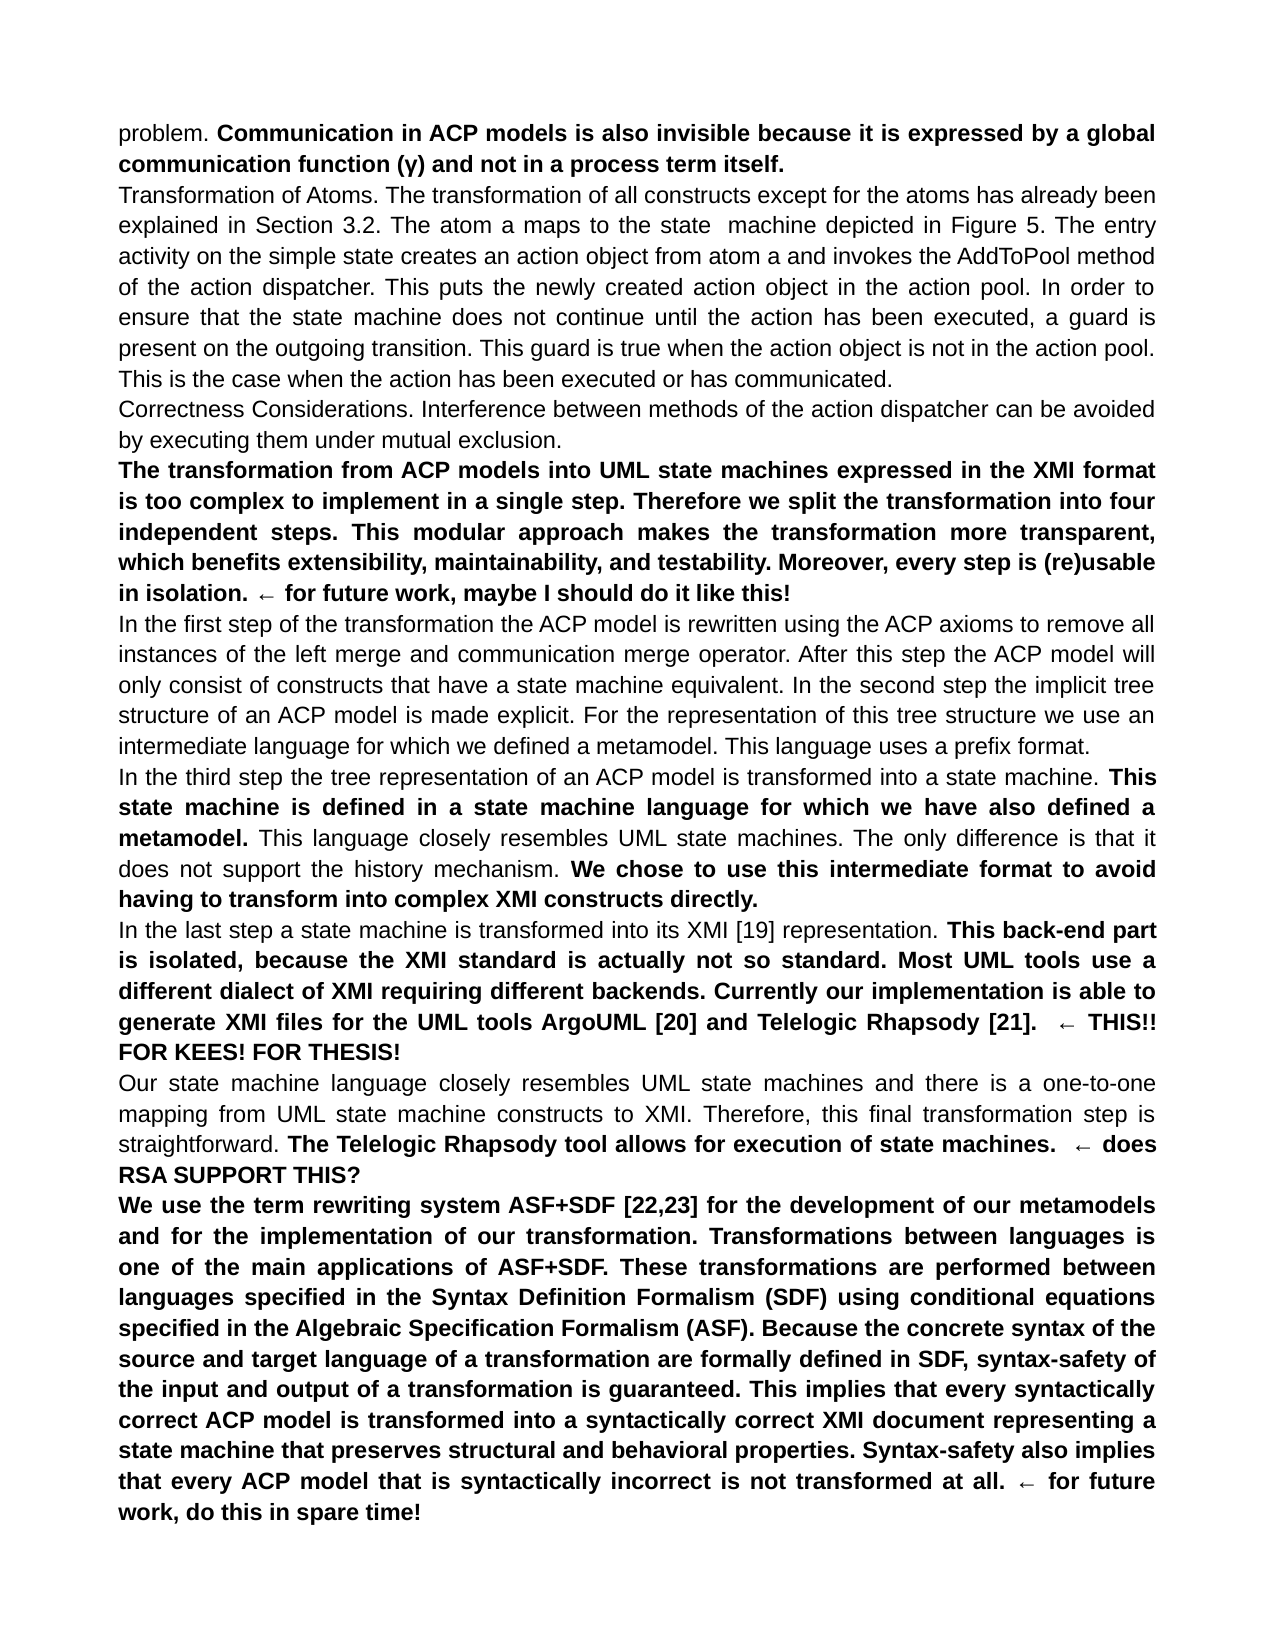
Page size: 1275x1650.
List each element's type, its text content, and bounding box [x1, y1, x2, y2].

text Correctness Considerations. Interference between methods of the action dispatcher can be avoided by executing them under mutual exclusion. [118, 396, 1157, 453]
text Transformation of Atoms. The transformation of all constructs except for the atoms has already been explained in Section 3.2. The atom a maps to the state machine depicted in Figure 5. The entry activity on the simple state creates an action object from atom a and invokes the AddToPool method of the action dispatcher. This puts the newly created action object in the action pool. In order to ensure that the state machine does not continue until the action has been executed, a guard is present on the outgoing transition. This guard is true when the action object is not in the action pool. This is the case when the action has been executed or has communicated. [118, 181, 1157, 392]
text Our state machine language closely resembles UML state machines and there is a one-to-one mapping from UML state machine constructs to XMI. Therefore, this final transformation step is straightforward. The Telelogic Rhapsody tool allows for execution of state machines. ← does RSA SUPPORT THIS? [118, 1069, 1157, 1188]
text In the first step of the transformation the ACP model is rewritten using the ACP axioms to remove all instances of the left merge and communication merge operator. After this step the ACP model will only consist of constructs that have a state machine equivalent. In the second step the implicit tree structure of an ACP model is made explicit. For the representation of this tree structure we use an intermediate language for which we defined a metamodel. This language uses a prefix format. [118, 610, 1157, 759]
text In the last step a state machine is transformed into its XMI [19] representation. This back-end part is isolated, because the XMI standard is actually not so standard. Most UML tools use a different dialect of XMI requiring different backends. Currently our implementation is able to generate XMI files for the UML tools ArgoUML [20] and Telelogic Rhapsody [21]. ← THIS!! FOR KEES! FOR THESIS! [118, 916, 1157, 1066]
text The transformation from ACP models into UML state machines expressed in the XMI format is too complex to implement in a single step. Therefore we split the transformation into four independent steps. This modular approach makes the transformation more transparent, which benefits extensibility, maintainability, and testability. Moreover, every step is (re)usable in isolation. ← for future work, maybe I should do it like this! [118, 457, 1157, 606]
text In the third step the tree representation of an ACP model is transformed into a state machine. This state machine is defined in a state machine language for which we have also defined a metamodel. This language closely resembles UML state machines. The only difference is that it does not support the history mechanism. We chose to use this intermediate format to avoid having to transform into complex XMI constructs directly. [118, 763, 1157, 912]
text problem. Communication in ACP models is also invisible because it is expressed by a global communication function (γ) and not in a process term itself. [118, 118, 1157, 177]
text We use the term rewriting system ASF+SDF [22,23] for the development of our metamodels and for the implementation of our transformation. Transformations between languages is one of the main applications of ASF+SDF. These transformations are performed between languages specified in the Syntax Definition Formalism (SDF) using conditional equations specified in the Algebraic Specification Formalism (ASF). Because the concrete syntax of the source and target language of a transformation are formally defined in SDF, syntax-safety of the input and output of a transformation is guaranteed. This implies that every syntactically correct ACP model is transformed into a syntactically correct XMI document representing a state machine that preserves structural and behavioral properties. Syntax-safety also implies that every ACP model that is syntactically incorrect is not transformed at all. ← for future work, do this in spare time! [118, 1192, 1157, 1525]
